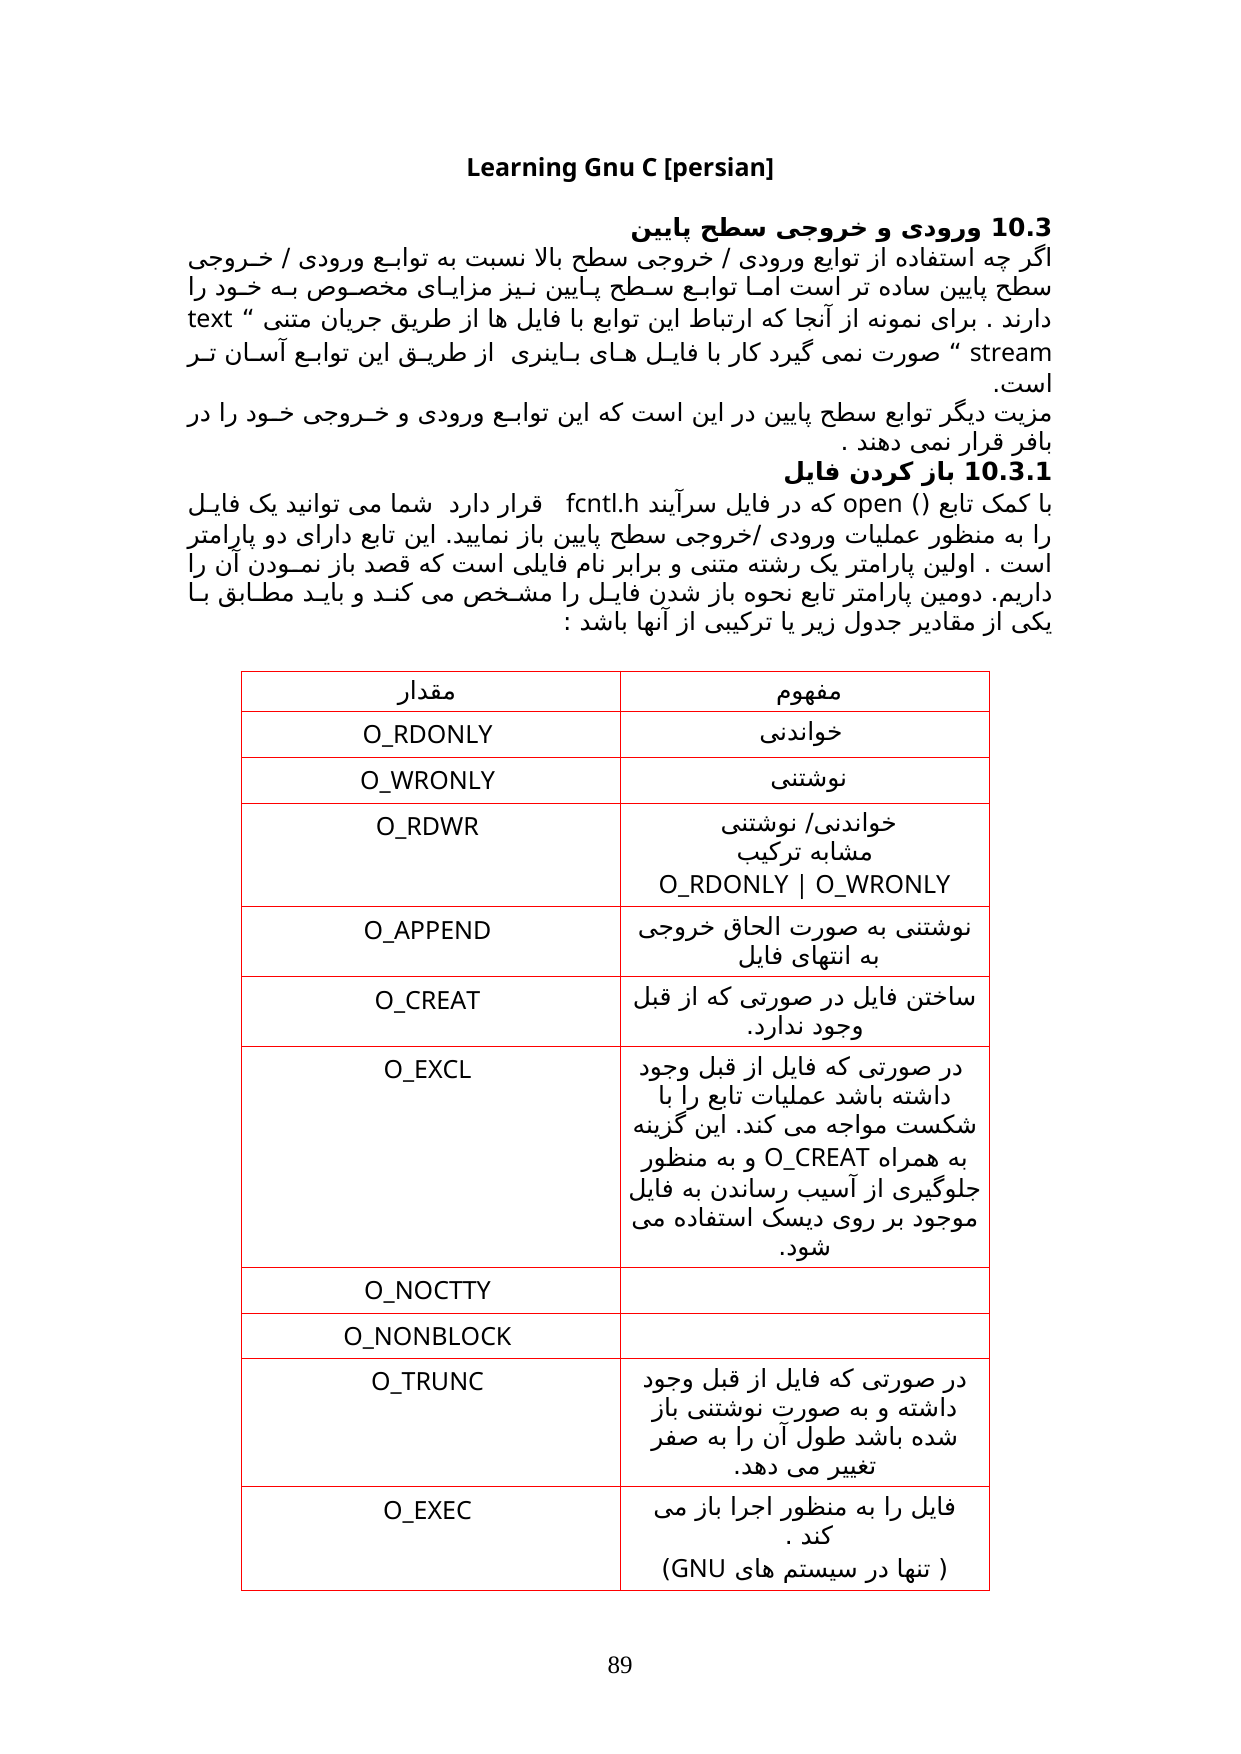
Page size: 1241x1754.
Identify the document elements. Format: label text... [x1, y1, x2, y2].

table_cell O_RDWR [242, 804, 620, 906]
text مزیت دیگر توابع سطح پایین در این است که این توابع ورودی و خروجی خود را در بافر قرار نمی دهند . [187, 398, 1053, 457]
text اگر چه استفاده از توایع ورودی / خروجی سطح بالا نسبت به توابع ورودی / خروجی سطح پایین ساده تر است اما توابع سطح پایین نیز مزایای مخصوص به خود را دارند . برای نمونه از آنجا که ارتباط این توابع با فایل ها از طریق جریان متنی “ text stream “ صورت نمی گیرد کار با فایل های باینری از طریق این توابع آسان تر است. [187, 243, 1053, 398]
text 10.3.1 باز کردن فایل [187, 457, 1053, 486]
table_cell خواندنی [621, 712, 989, 757]
table_cell O_APPEND [242, 907, 620, 976]
text 10.3 ورودی و خروجی سطح پایین [187, 213, 1053, 243]
table_cell در صورتی که فایل از قبل وجود داشته باشد عملیات تابع را با شکست مواجه می کند. این گزینه به همراه O_CREAT و به منظور جلوگیری از آسیب رساندن به فایل موجود بر روی دیسک استفاده می شود. [621, 1047, 989, 1267]
table_cell ساختن فایل در صورتی که از قبل وجود ندارد. [621, 977, 989, 1046]
table_cell O_RDONLY [242, 712, 620, 757]
table_cell فایل را به منظور اجرا باز می کند . ( تنها در سیستم های GNU) [621, 1487, 989, 1590]
table_cell O_NONBLOCK [242, 1314, 620, 1358]
text با کمک تابع () open که در فایل سرآیند fcntl.h قرار دارد شما می توانید یک فایل را به منظور عملیات ورودی /خروجی سطح پایین باز نمایید. این تابع دارای دو پارامتر است . اولین پارامتر یک رشته متنی و برابر نام فایلی است که قصد باز نمودن آن را داریم. دومین پارامتر تابع نحوه باز شدن فایل را مشخص می کند و باید مطابق با یکی از مقادیر جدول زیر یا ترکیبی از آنها باشد : [187, 486, 1053, 637]
table_cell [621, 1314, 989, 1358]
table_cell O_EXCL [242, 1047, 620, 1267]
table_cell خواندنی/ نوشتنی مشابه ترکیب O_RDONLY | O_WRONLY [621, 804, 989, 906]
table_cell O_EXEC [242, 1487, 620, 1590]
table_cell نوشتنی [621, 758, 989, 803]
table_cell O_WRONLY [242, 758, 620, 803]
table_cell [621, 1268, 989, 1313]
table_cell O_CREAT [242, 977, 620, 1046]
table_cell O_NOCTTY [242, 1268, 620, 1313]
table_header مقدار [242, 672, 620, 711]
table_cell O_TRUNC [242, 1359, 620, 1486]
table_header مفهوم [621, 672, 989, 711]
table_cell نوشتنی به صورت الحاق خروجی به انتهای فایل [621, 907, 989, 976]
table_cell در صورتی که فایل از قبل وجود داشته و به صورت نوشتنی باز شده باشد طول آن را به صفر تغییر می دهد. [621, 1359, 989, 1486]
